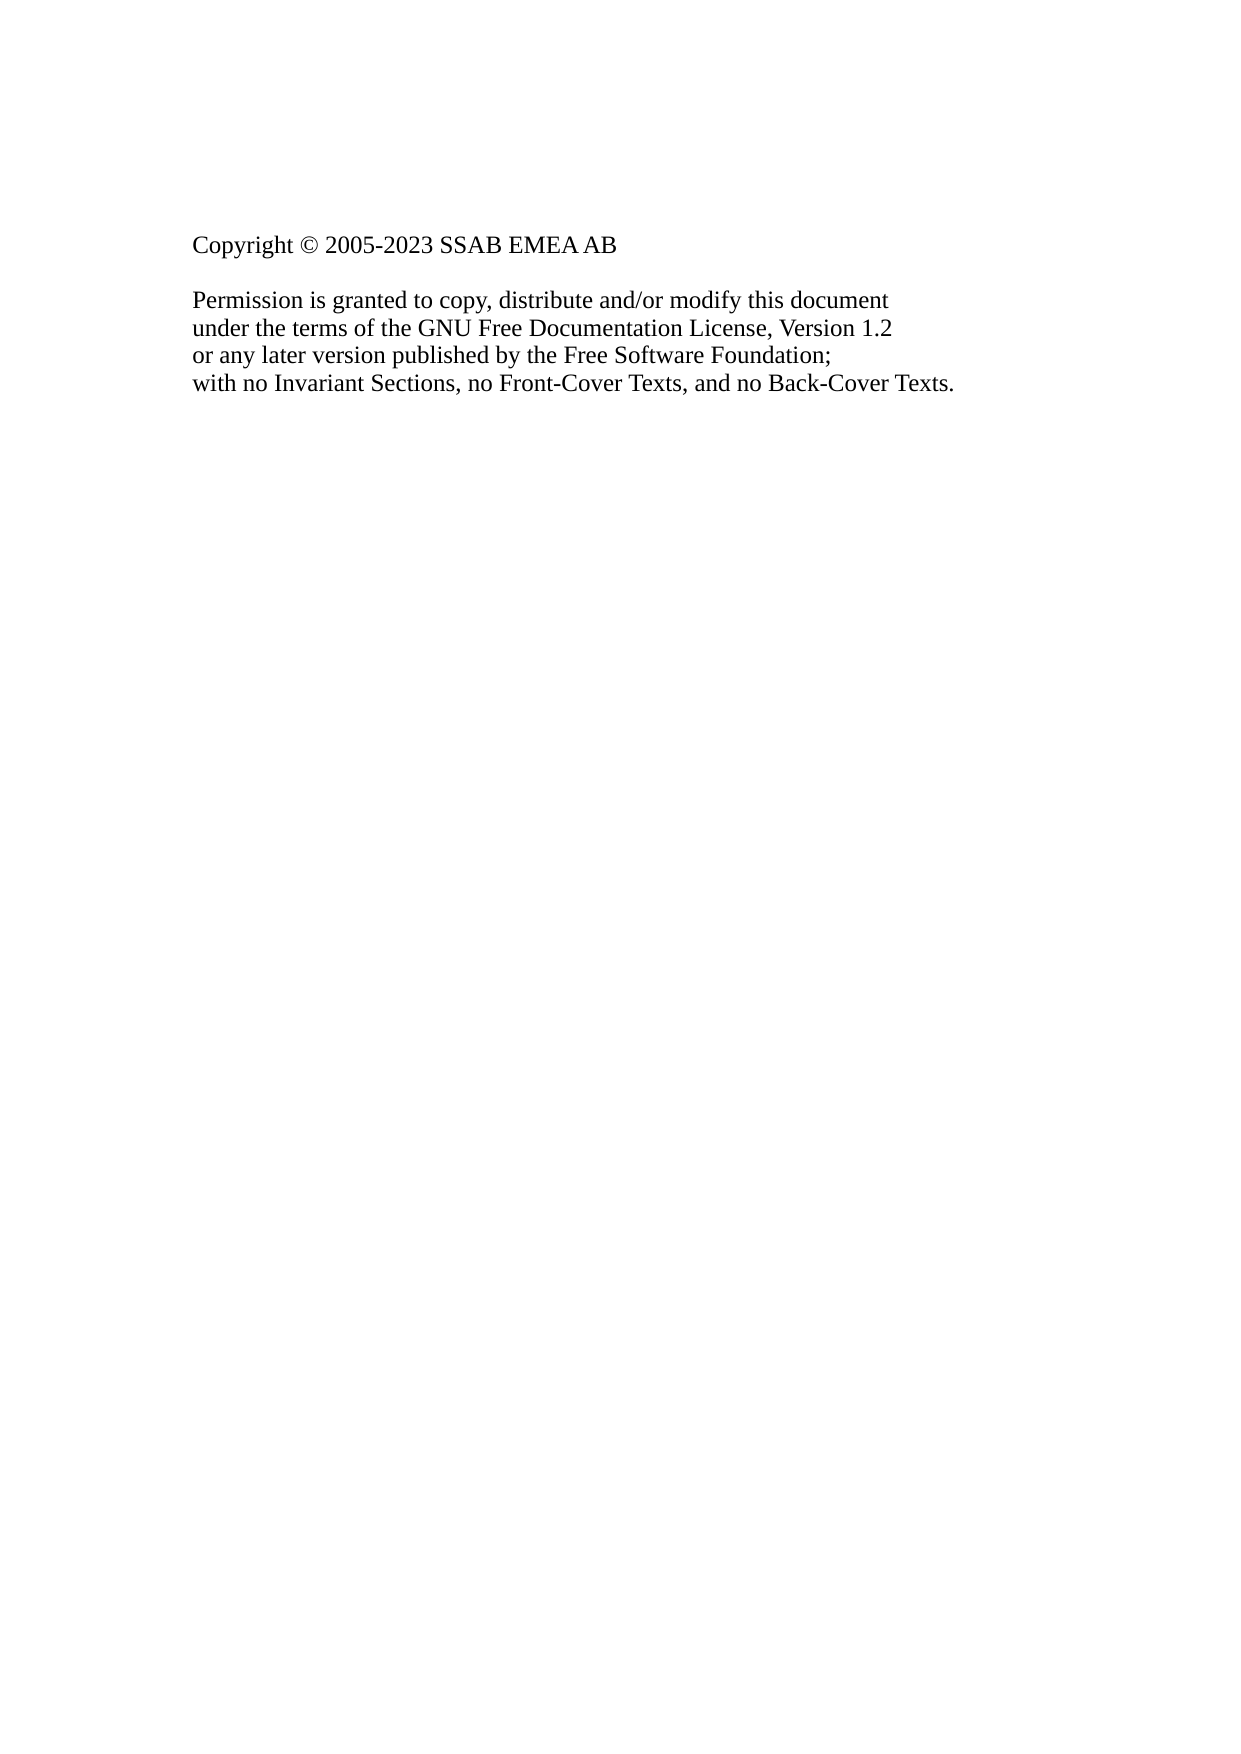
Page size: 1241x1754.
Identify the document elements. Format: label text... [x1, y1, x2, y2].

text Copyright © 2005-2023 SSAB EMEA AB [118, 231, 1122, 258]
text Permission is granted to copy, distribute and/or modify this document [118, 286, 1122, 314]
text under the terms of the GNU Free Documentation License, Version 1.2 [118, 314, 1122, 342]
text with no Invariant Sections, no Front-Cover Texts, and no Back-Cover Texts. [118, 369, 1122, 397]
text or any later version published by the Free Software Foundation; [118, 342, 1122, 369]
